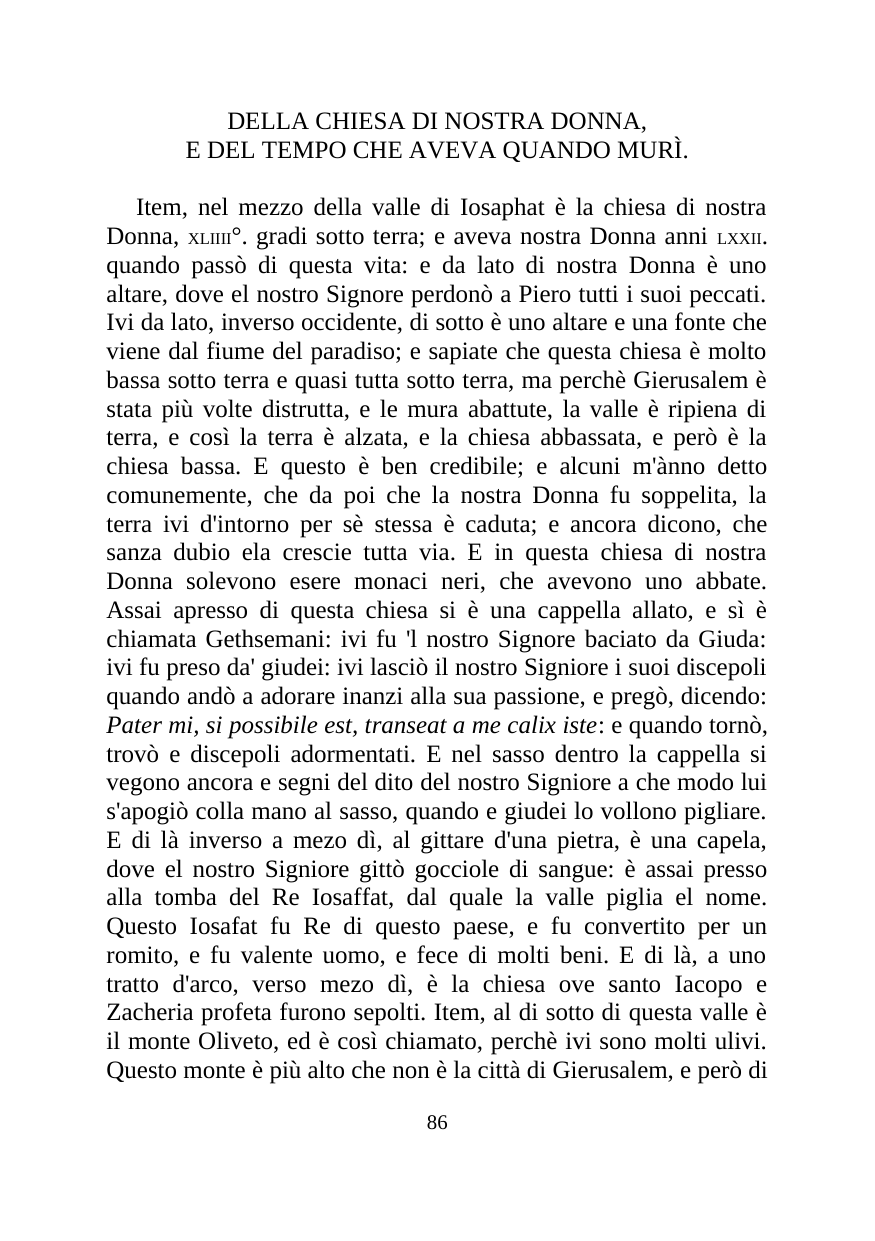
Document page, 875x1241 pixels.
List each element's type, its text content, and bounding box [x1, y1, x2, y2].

text Item, nel mezzo della valle di Iosaphat è la chiesa di nostra Donna, xliiii°. gradi sotto terra; e aveva nostra Donna anni lxxii. quando passò di questa vita: e da lato di nostra Donna è uno altare, dove el nostro Signore perdonò a Piero tutti i suoi peccati. Ivi da lato, inverso occidente, di sotto è uno altare e una fonte che viene dal fiume del paradiso; e sapiate che questa chiesa è molto bassa sotto terra e quasi tutta sotto terra, ma perchè Gierusalem è stata più volte distrutta, e le mura abattute, la valle è ripiena di terra, e così la terra è alzata, e la chiesa abbassata, e però è la chiesa bassa. E questo è ben credibile; e alcuni m'ànno detto comunemente, che da poi che la nostra Donna fu soppelita, la terra ivi d'intorno per sè stessa è caduta; e ancora dicono, che sanza dubio ela crescie tutta via. E in questa chiesa di nostra Donna solevono esere monaci neri, che avevono uno abbate. Assai apresso di questa chiesa si è una cappella allato, e sì è chiamata Gethsemani: ivi fu 'l nostro Signore baciato da Giuda: ivi fu preso da' giudei: ivi lasciò il nostro Signiore i suoi discepoli quando andò a adorare inanzi alla sua passione, e pregò, dicendo: Pater mi, si possibile est, transeat a me calix iste: e quando tornò, trovò e discepoli adormentati. E nel sasso dentro la cappella si vegono ancora e segni del dito del nostro Signiore a che modo lui s'apogiò colla mano al sasso, quando e giudei lo vollono pigliare. E di là inverso a mezo dì, al gittare d'una pietra, è una capela, dove el nostro Signiore gittò gocciole di sangue: è assai presso alla tomba del Re Iosaffat, dal quale la valle piglia el nome. Questo Iosafat fu Re di questo paese, e fu convertito per un romito, e fu valente uomo, e fece di molti beni. E di là, a uno tratto d'arco, verso mezo dì, è la chiesa ove santo Iacopo e Zacheria profeta furono sepolti. Item, al di sotto di questa valle è il monte Oliveto, ed è così chiamato, perchè ivi sono molti ulivi. Questo monte è più alto che non è la città di Gierusalem, e però di [106, 192, 768, 1084]
text DELLA CHIESA DI NOSTRA DONNA, [106, 106, 768, 135]
text E DEL TEMPO CHE AVEVA QUANDO MURÌ. [106, 135, 768, 164]
